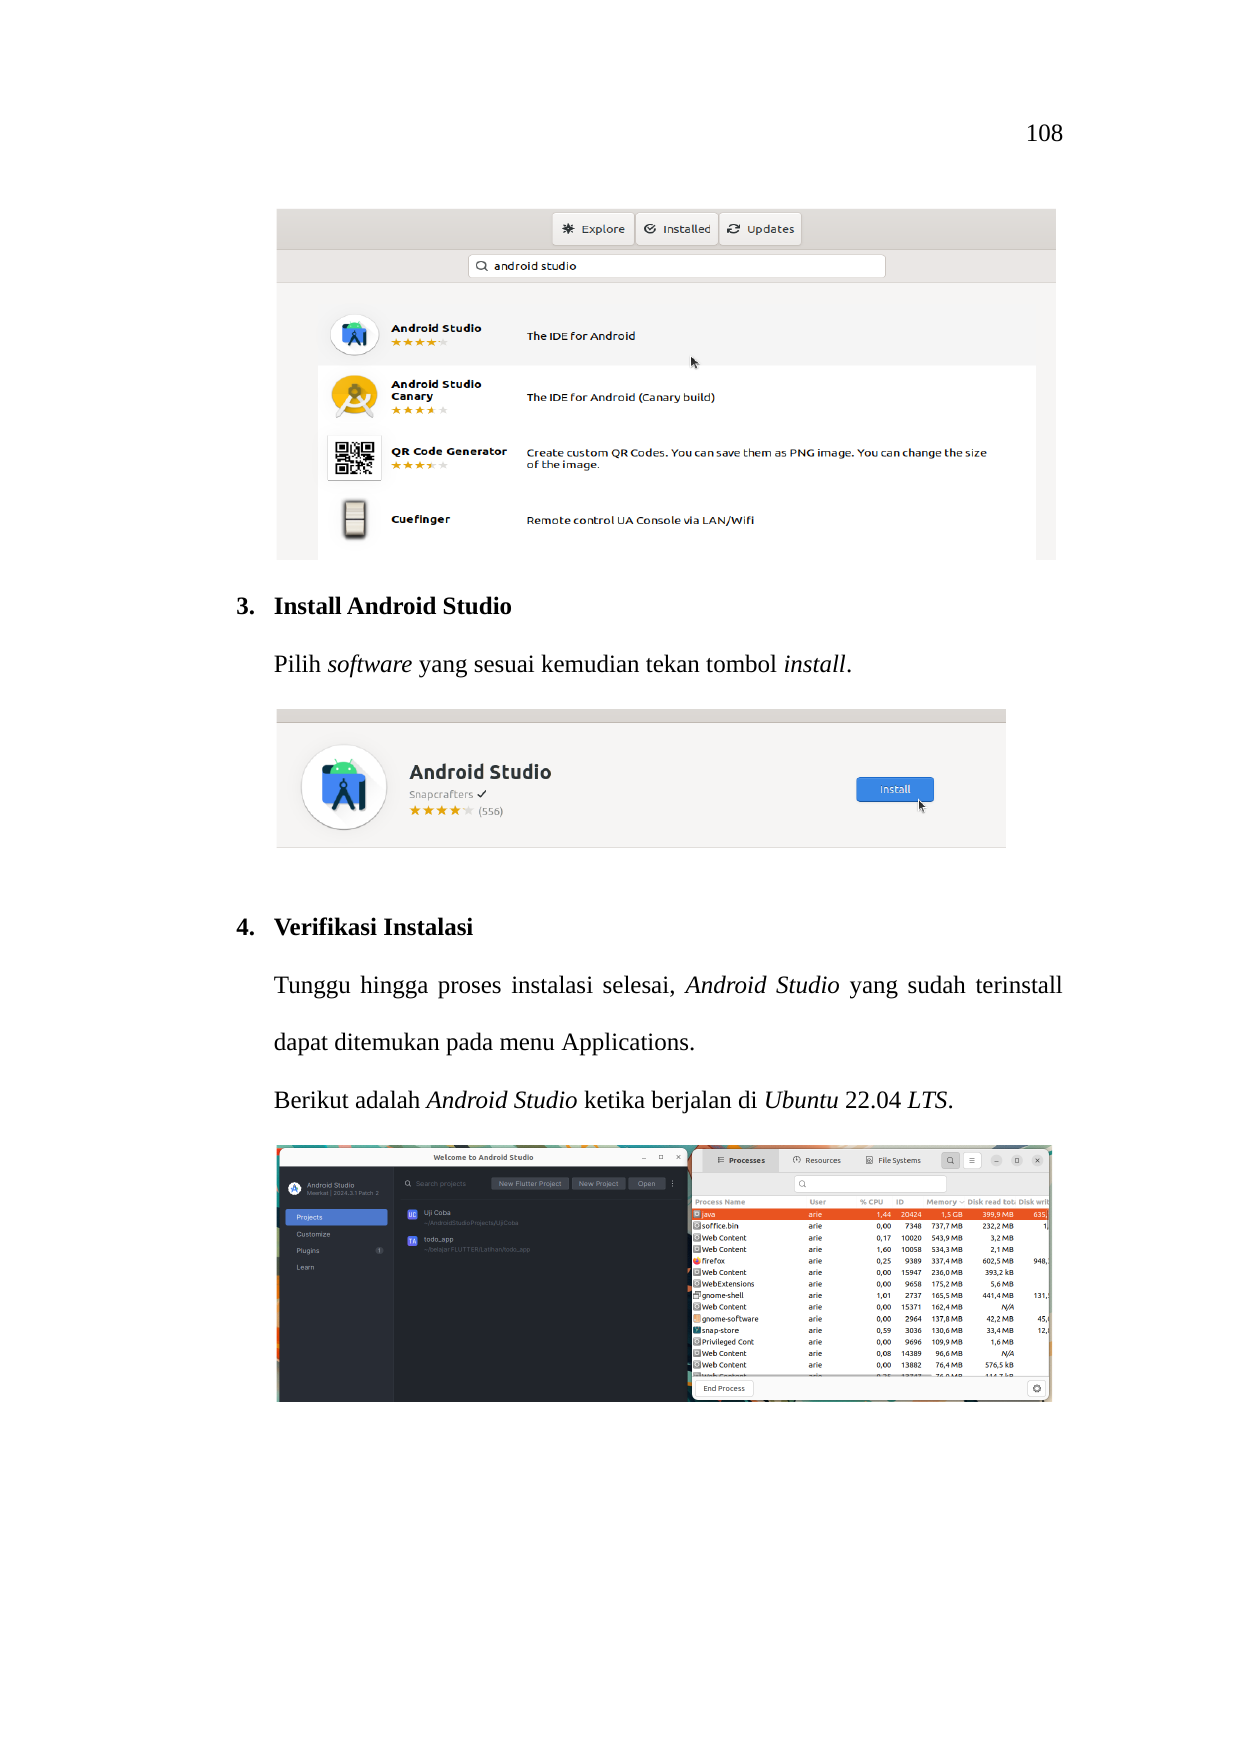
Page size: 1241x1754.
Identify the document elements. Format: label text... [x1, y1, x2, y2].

list Berikut adalah Android Studio ketika berjalan di Ubuntu 22.04 LTS. [236, 1085, 1063, 1113]
list Pilih software yang sesuai kemudian tekan tombol install. [236, 649, 1063, 677]
picture [276, 709, 1006, 721]
list Install Android Studio [236, 591, 1063, 620]
list Tunggu hingga proses instalasi selesai, Android Studio yang sudah terinstall dapat ditemukan pada menu Applications. [236, 970, 1063, 1056]
picture [276, 1145, 1053, 1402]
list Verifikasi Instalasi [236, 912, 1063, 941]
